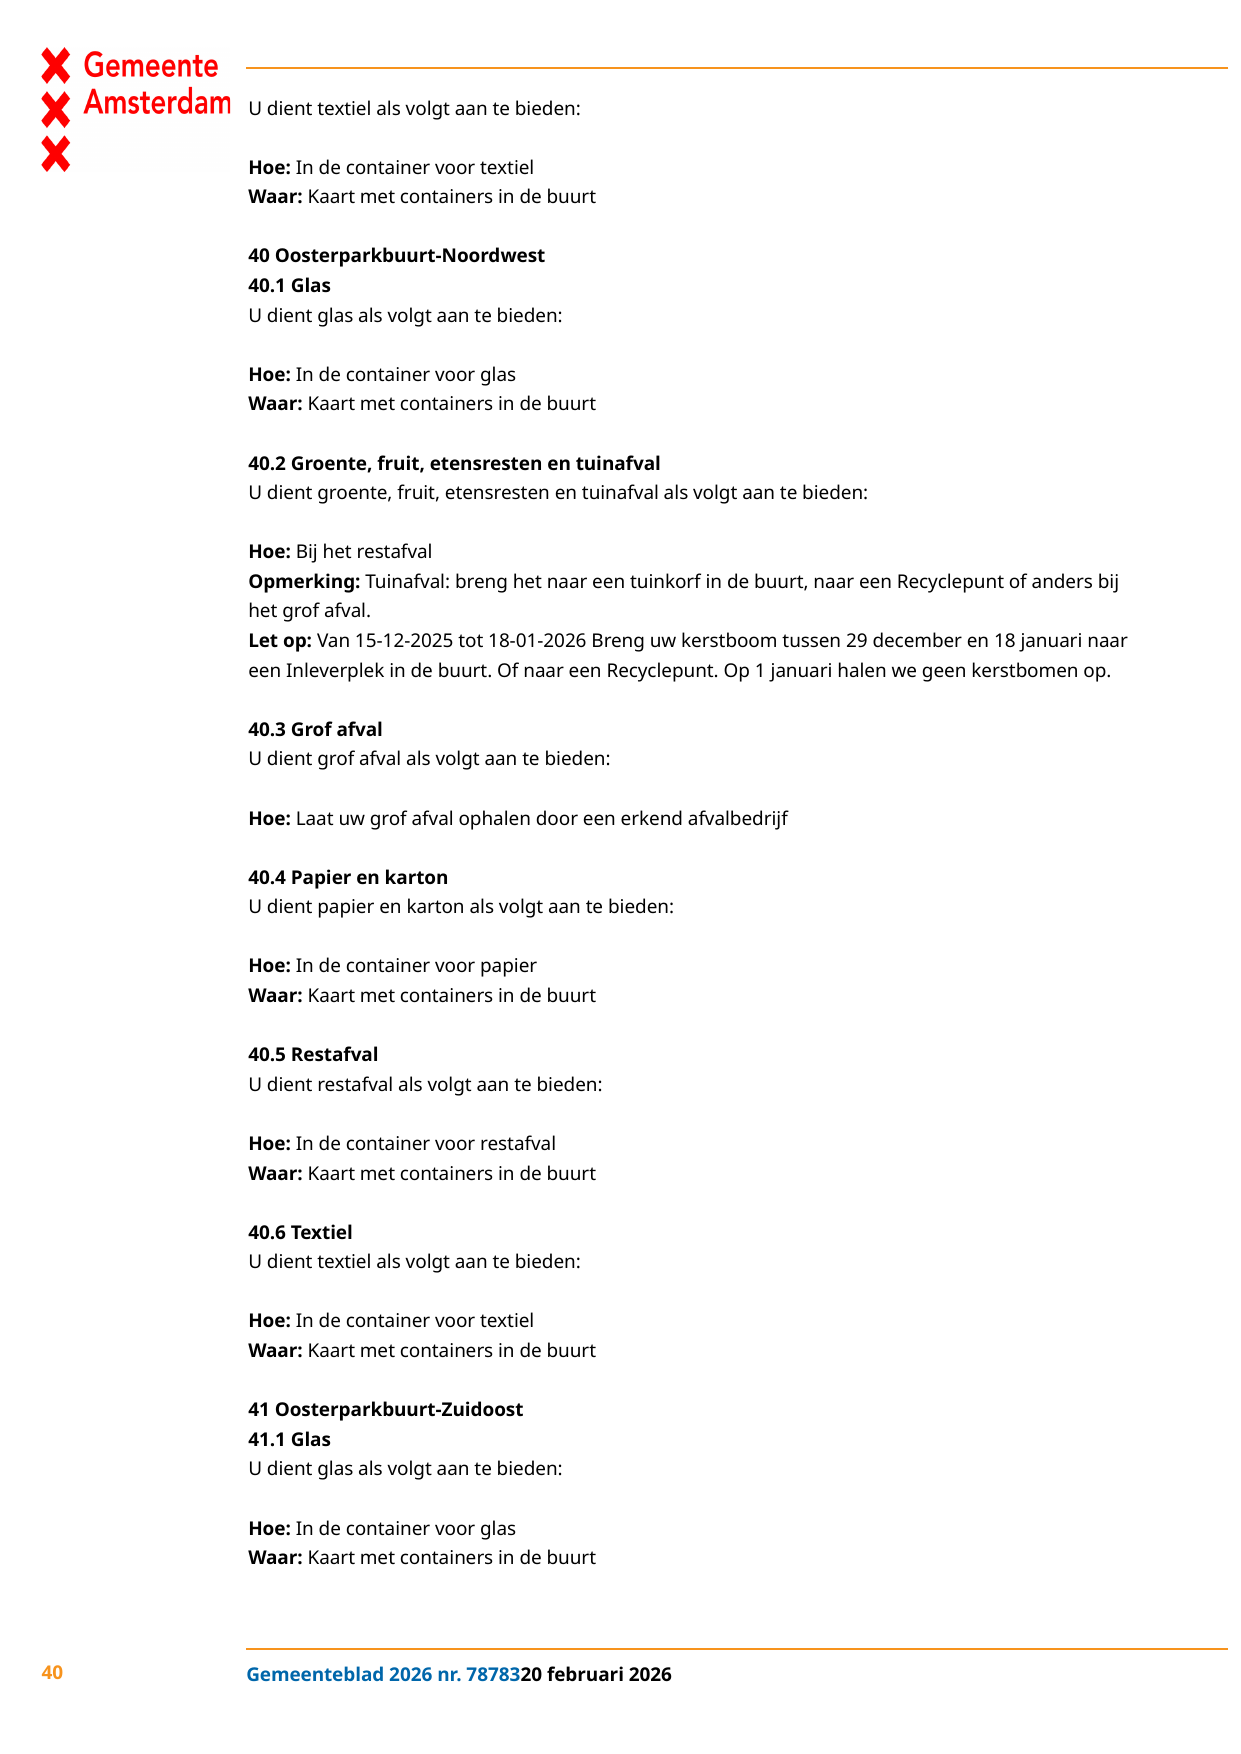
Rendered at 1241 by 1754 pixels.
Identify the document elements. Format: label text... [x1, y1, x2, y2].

picture [41, 47, 231, 172]
text 40.3 Grof afval [248, 716, 1152, 742]
text 40.4 Papier en karton [248, 864, 1152, 890]
text U dient papier en karton als volgt aan te bieden: [248, 893, 1152, 919]
text Opmerking: Tuinafval: breng het naar een tuinkorf in de buurt, naar een Recyclepunt of anders bij het grof afval. [248, 568, 1152, 623]
text Waar: Kaart met containers in de buurt [248, 1160, 1152, 1186]
text 40.2 Groente, fruit, etensresten en tuinafval [248, 450, 1152, 476]
text 41.1 Glas [248, 1426, 1152, 1452]
text 41 Oosterparkbuurt-Zuidoost [248, 1396, 1152, 1422]
text Waar: Kaart met containers in de buurt [248, 391, 1152, 416]
text Waar: Kaart met containers in de buurt [248, 1544, 1152, 1570]
text U dient restafval als volgt aan te bieden: [248, 1071, 1152, 1097]
text U dient glas als volgt aan te bieden: [248, 1456, 1152, 1481]
text U dient grof afval als volgt aan te bieden: [248, 746, 1152, 771]
text 40.1 Glas [248, 272, 1152, 298]
text Hoe: In de container voor restafval [248, 1130, 1152, 1156]
text U dient textiel als volgt aan te bieden: [248, 95, 1152, 121]
text Hoe: Bij het restafval [248, 538, 1152, 564]
text Let op: Van 15-12-2025 tot 18-01-2026 Breng uw kerstboom tussen 29 december en 18 januari naar een Inleverplek in de buurt. Of naar een Recyclepunt. Op 1 januari halen we geen kerstbomen op. [248, 627, 1152, 683]
text Waar: Kaart met containers in de buurt [248, 1337, 1152, 1363]
text Waar: Kaart met containers in de buurt [248, 982, 1152, 1008]
text Hoe: In de container voor textiel [248, 1308, 1152, 1333]
text 40 Oosterparkbuurt-Noordwest [248, 243, 1152, 268]
text Waar: Kaart met containers in de buurt [248, 183, 1152, 209]
text U dient glas als volgt aan te bieden: [248, 302, 1152, 328]
text Hoe: In de container voor glas [248, 361, 1152, 387]
text 40.5 Restafval [248, 1041, 1152, 1067]
text U dient groente, fruit, etensresten en tuinafval als volgt aan te bieden: [248, 479, 1152, 505]
text Hoe: In de container voor glas [248, 1515, 1152, 1541]
text U dient textiel als volgt aan te bieden: [248, 1248, 1152, 1274]
text Hoe: In de container voor papier [248, 953, 1152, 978]
text 40.6 Textiel [248, 1219, 1152, 1245]
text Hoe: Laat uw grof afval ophalen door een erkend afvalbedrijf [248, 805, 1152, 831]
text Hoe: In de container voor textiel [248, 154, 1152, 180]
